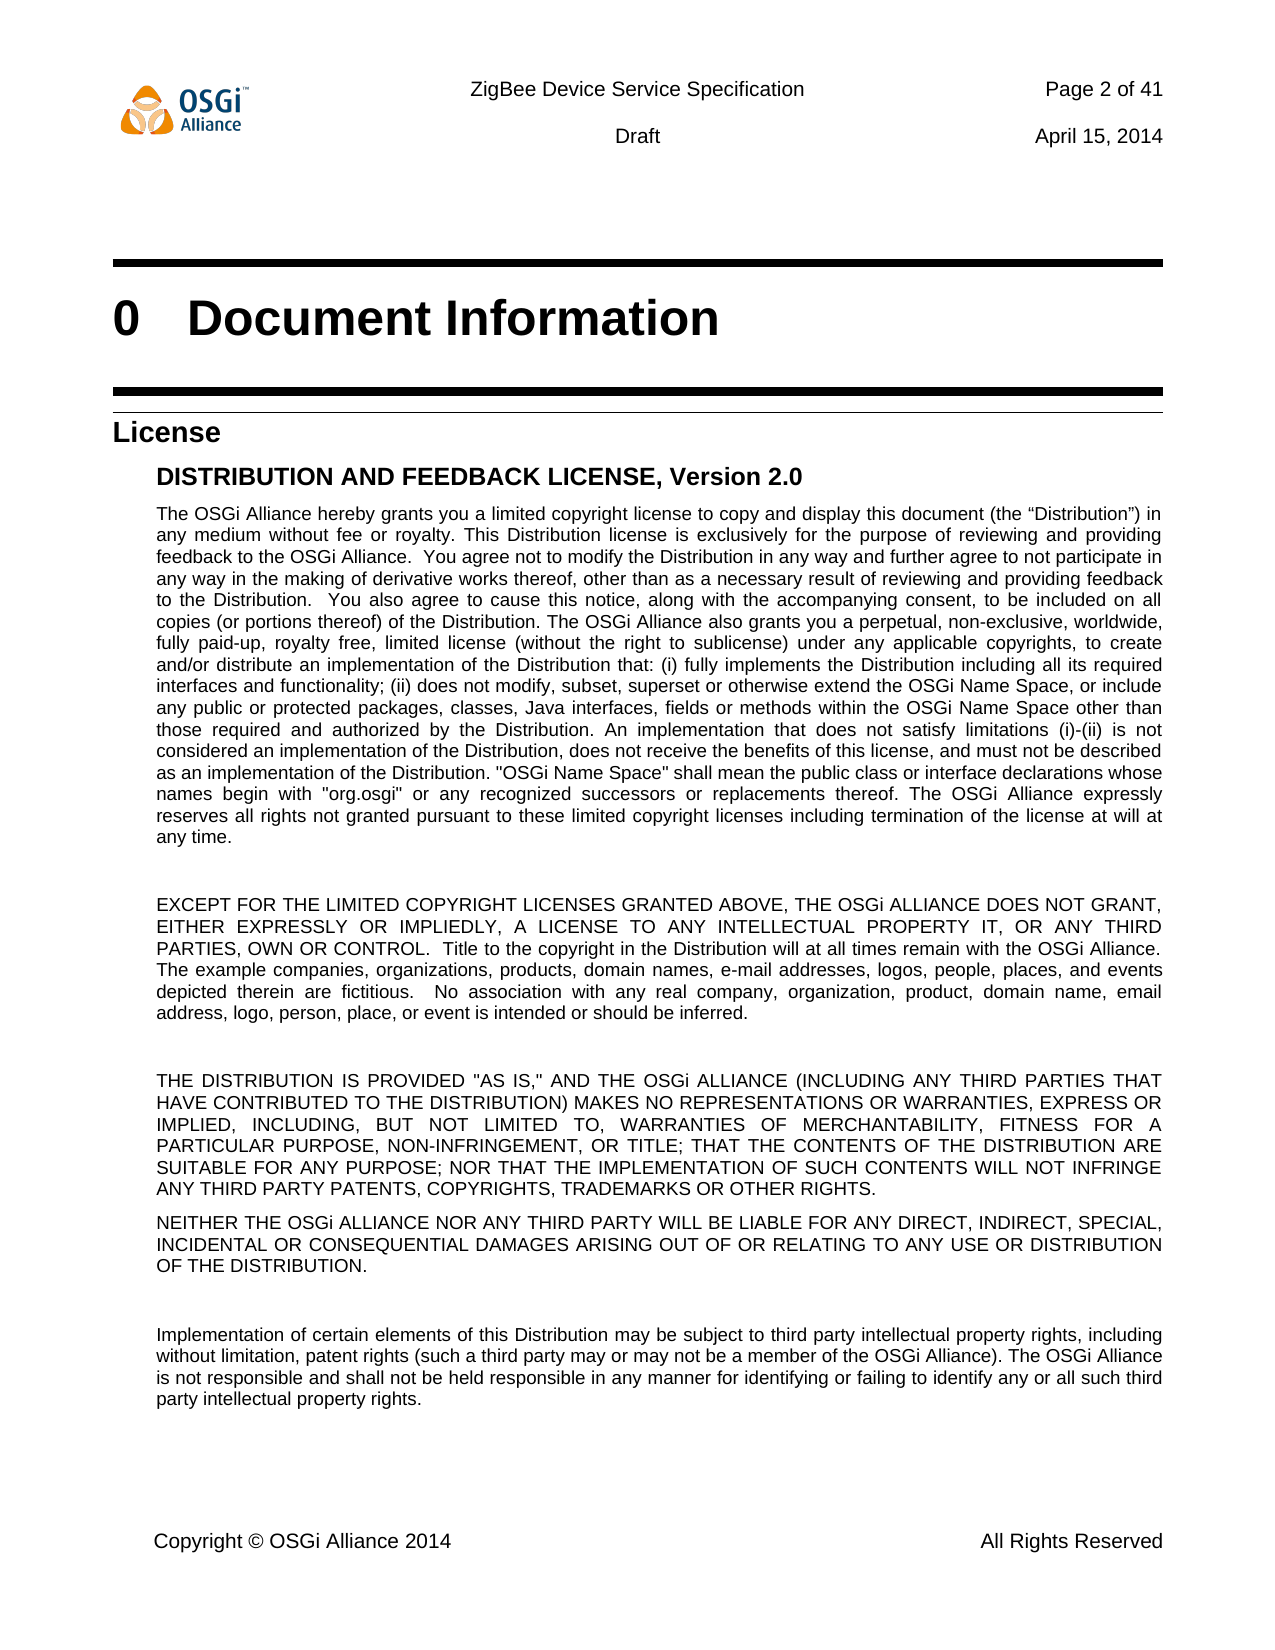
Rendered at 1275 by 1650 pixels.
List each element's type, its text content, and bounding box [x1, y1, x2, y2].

text EXCEPT FOR THE LIMITED COPYRIGHT LICENSES GRANTED ABOVE, THE OSGi ALLIANCE DOES NOT GRANT, EITHER EXPRESSLY OR IMPLIEDLY, A LICENSE TO ANY INTELLECTUAL PROPERTY IT, OR ANY THIRD PARTIES, OWN OR CONTROL. Title to the copyright in the Distribution will at all times remain with the OSGi Alliance. The example companies, organizations, products, domain names, e-mail addresses, logos, people, places, and events depicted therein are fictitious. No association with any real company, organization, product, domain name, email address, logo, person, place, or event is intended or should be inferred. [156, 894, 1163, 1024]
text THE DISTRIBUTION IS PROVIDED "AS IS," AND THE OSGi ALLIANCE (INCLUDING ANY THIRD PARTIES THAT HAVE CONTRIBUTED TO THE DISTRIBUTION) MAKES NO REPRESENTATIONS OR WARRANTIES, EXPRESS OR IMPLIED, INCLUDING, BUT NOT LIMITED TO, WARRANTIES OF MERCHANTABILITY, FITNESS FOR A PARTICULAR PURPOSE, NON-INFRINGEMENT, OR TITLE; THAT THE CONTENTS OF THE DISTRIBUTION ARE SUITABLE FOR ANY PURPOSE; NOR THAT THE IMPLEMENTATION OF SUCH CONTENTS WILL NOT INFRINGE ANY THIRD PARTY PATENTS, COPYRIGHTS, TRADEMARKS OR OTHER RIGHTS. [156, 1070, 1163, 1199]
text Implementation of certain elements of this Distribution may be subject to third party intellectual property rights, including without limitation, patent rights (such a third party may or may not be a member of the OSGi Alliance). The OSGi Alliance is not responsible and shall not be held responsible in any manner for identifying or failing to identify any or all such third party intellectual property rights. [156, 1323, 1163, 1409]
text DISTRIBUTION AND FEEDBACK LICENSE, Version 2.0 [156, 461, 1163, 490]
subtitle License [112, 413, 1163, 449]
text NEITHER THE OSGi ALLIANCE NOR ANY THIRD PARTY WILL BE LIABLE FOR ANY DIRECT, INDIRECT, SPECIAL, INCIDENTAL OR CONSEQUENTIAL DAMAGES ARISING OUT OF OR RELATING TO ANY USE OR DISTRIBUTION OF THE DISTRIBUTION. [156, 1212, 1163, 1277]
text The OSGi Alliance hereby grants you a limited copyright license to copy and display this document (the “Distribution”) in any medium without fee or royalty. This Distribution license is exclusively for the purpose of reviewing and providing feedback to the OSGi Alliance. You agree not to modify the Distribution in any way and further agree to not participate in any way in the making of derivative works thereof, other than as a necessary result of reviewing and providing feedback to the Distribution. You also agree to cause this notice, along with the accompanying consent, to be included on all copies (or portions thereof) of the Distribution. The OSGi Alliance also grants you a perpetual, non-exclusive, worldwide, fully paid-up, royalty free, limited license (without the right to sublicense) under any applicable copyrights, to create and/or distribute an implementation of the Distribution that: (i) fully implements the Distribution including all its required interfaces and functionality; (ii) does not modify, subset, superset or otherwise extend the OSGi Name Space, or include any public or protected packages, classes, Java interfaces, fields or methods within the OSGi Name Space other than those required and authorized by the Distribution. An implementation that does not satisfy limitations (i)-(ii) is not considered an implementation of the Distribution, does not receive the benefits of this license, and must not be described as an implementation of the Distribution. "OSGi Name Space" shall mean the public class or interface declarations whose names begin with "org.osgi" or any recognized successors or replacements thereof. The OSGi Alliance expressly reserves all rights not granted pursuant to these limited copyright licenses including termination of the license at will at any time. [156, 503, 1163, 848]
picture [113, 78, 257, 142]
subtitle Document Information [112, 260, 1163, 396]
